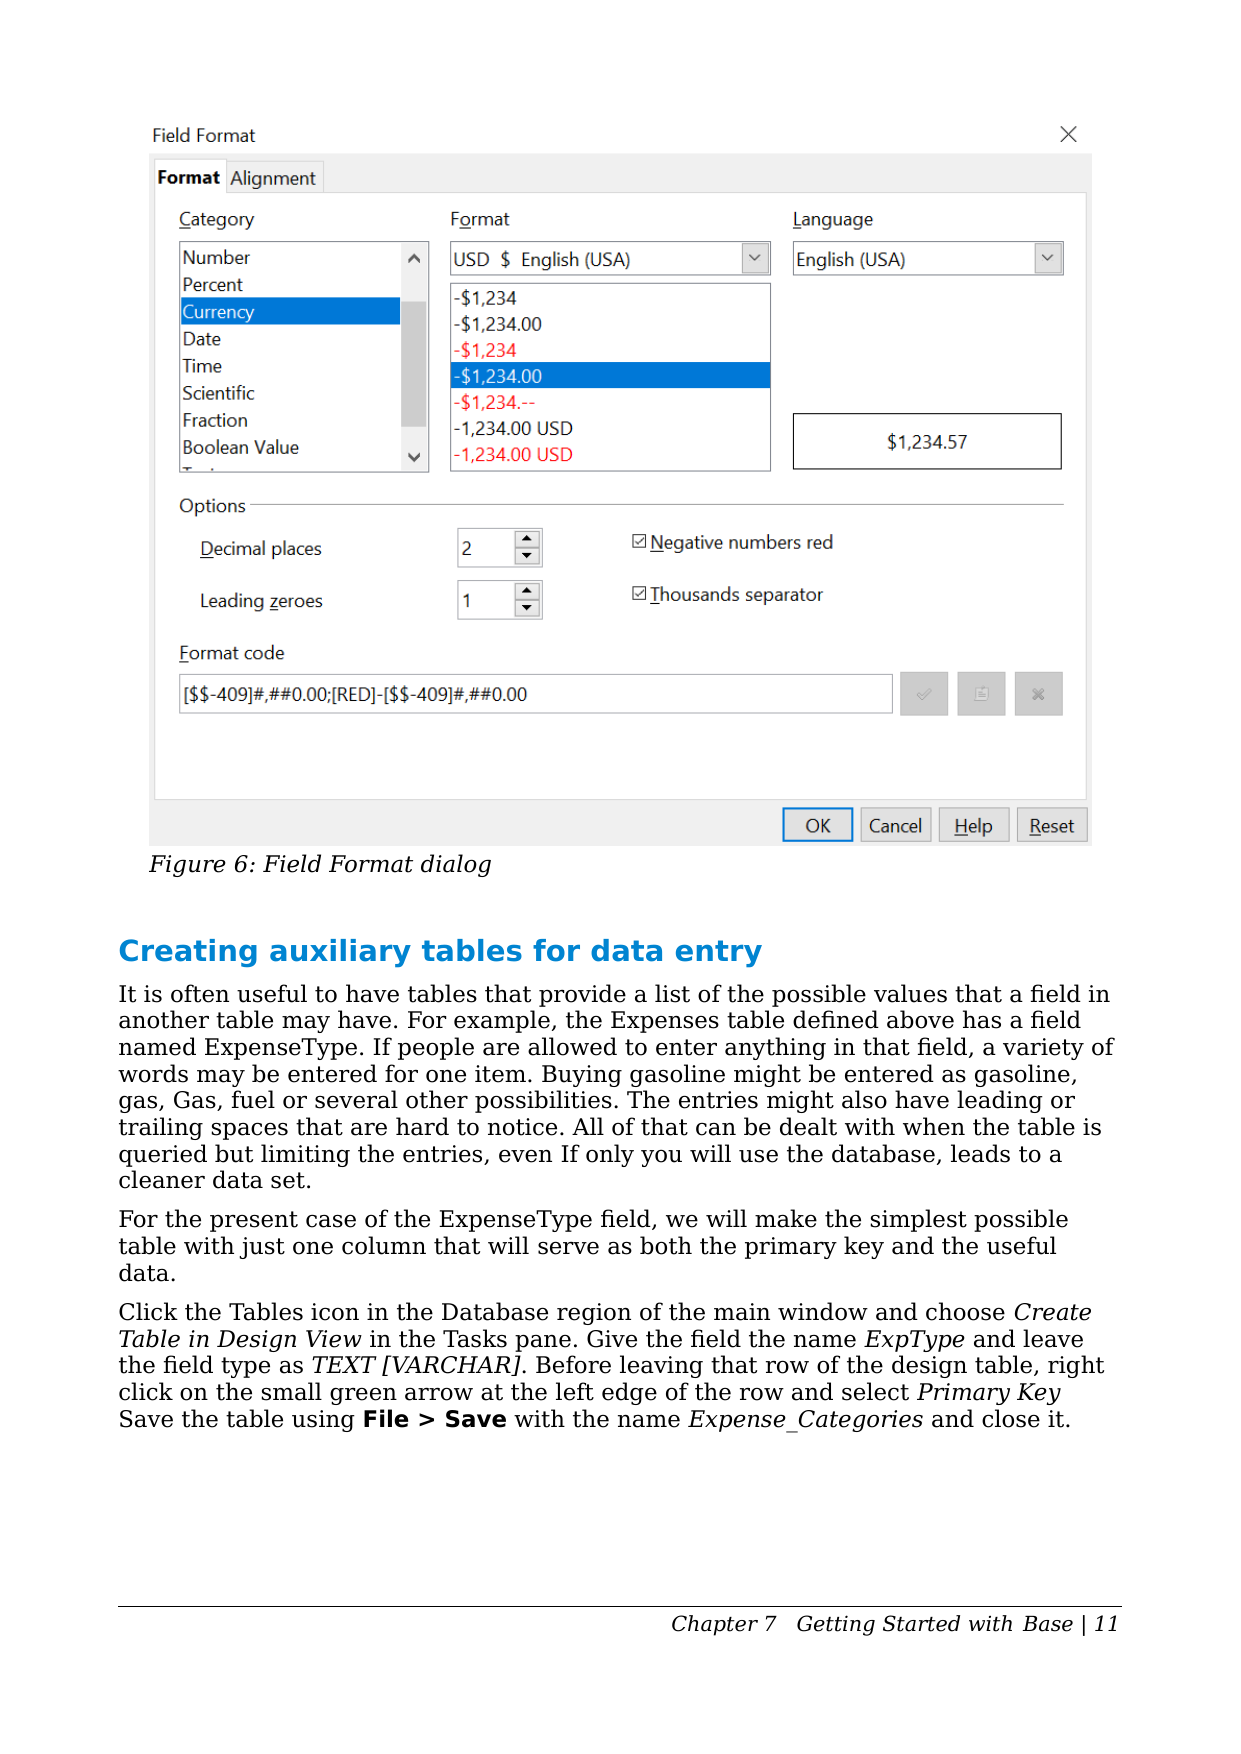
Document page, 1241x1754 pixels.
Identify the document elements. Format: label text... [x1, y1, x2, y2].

text For the present case of the ExpenseType field, we will make the simplest possible table with just one column that will serve as both the primary key and the useful data. [118, 1207, 1122, 1287]
text It is often useful to have tables that provide a list of the possible values that a field in another table may have. For example, the Expenses table defined above has a field named ExpenseType. If people are allowed to enter anything in that field, a variety of words may be entered for one item. Buying gasoline might be entered as gasoline, gas, Gas, fuel or several other possibilities. The entries might also have leading or trailing spaces that are hard to notice. All of that can be dealt with when the table is queried but limiting the entries, even If only you will use the database, leads to a cleaner data set. [118, 981, 1122, 1194]
text Figure 6: Field Format dialog [149, 851, 1091, 878]
text Click the Tables icon in the Database region of the main window and choose Create Table in Design View in the Tasks pane. Give the field the name ExpType and leave the field type as TEXT [VARCHAR]. Before leaving that row of the design table, right click on the small green arrow at the left edge of the row and select Primary Key Save the table using File > Save with the name Expense_Categories and close it. [118, 1299, 1122, 1432]
picture [149, 118, 1092, 846]
subtitle Creating auxiliary tables for data entry [118, 934, 1122, 968]
